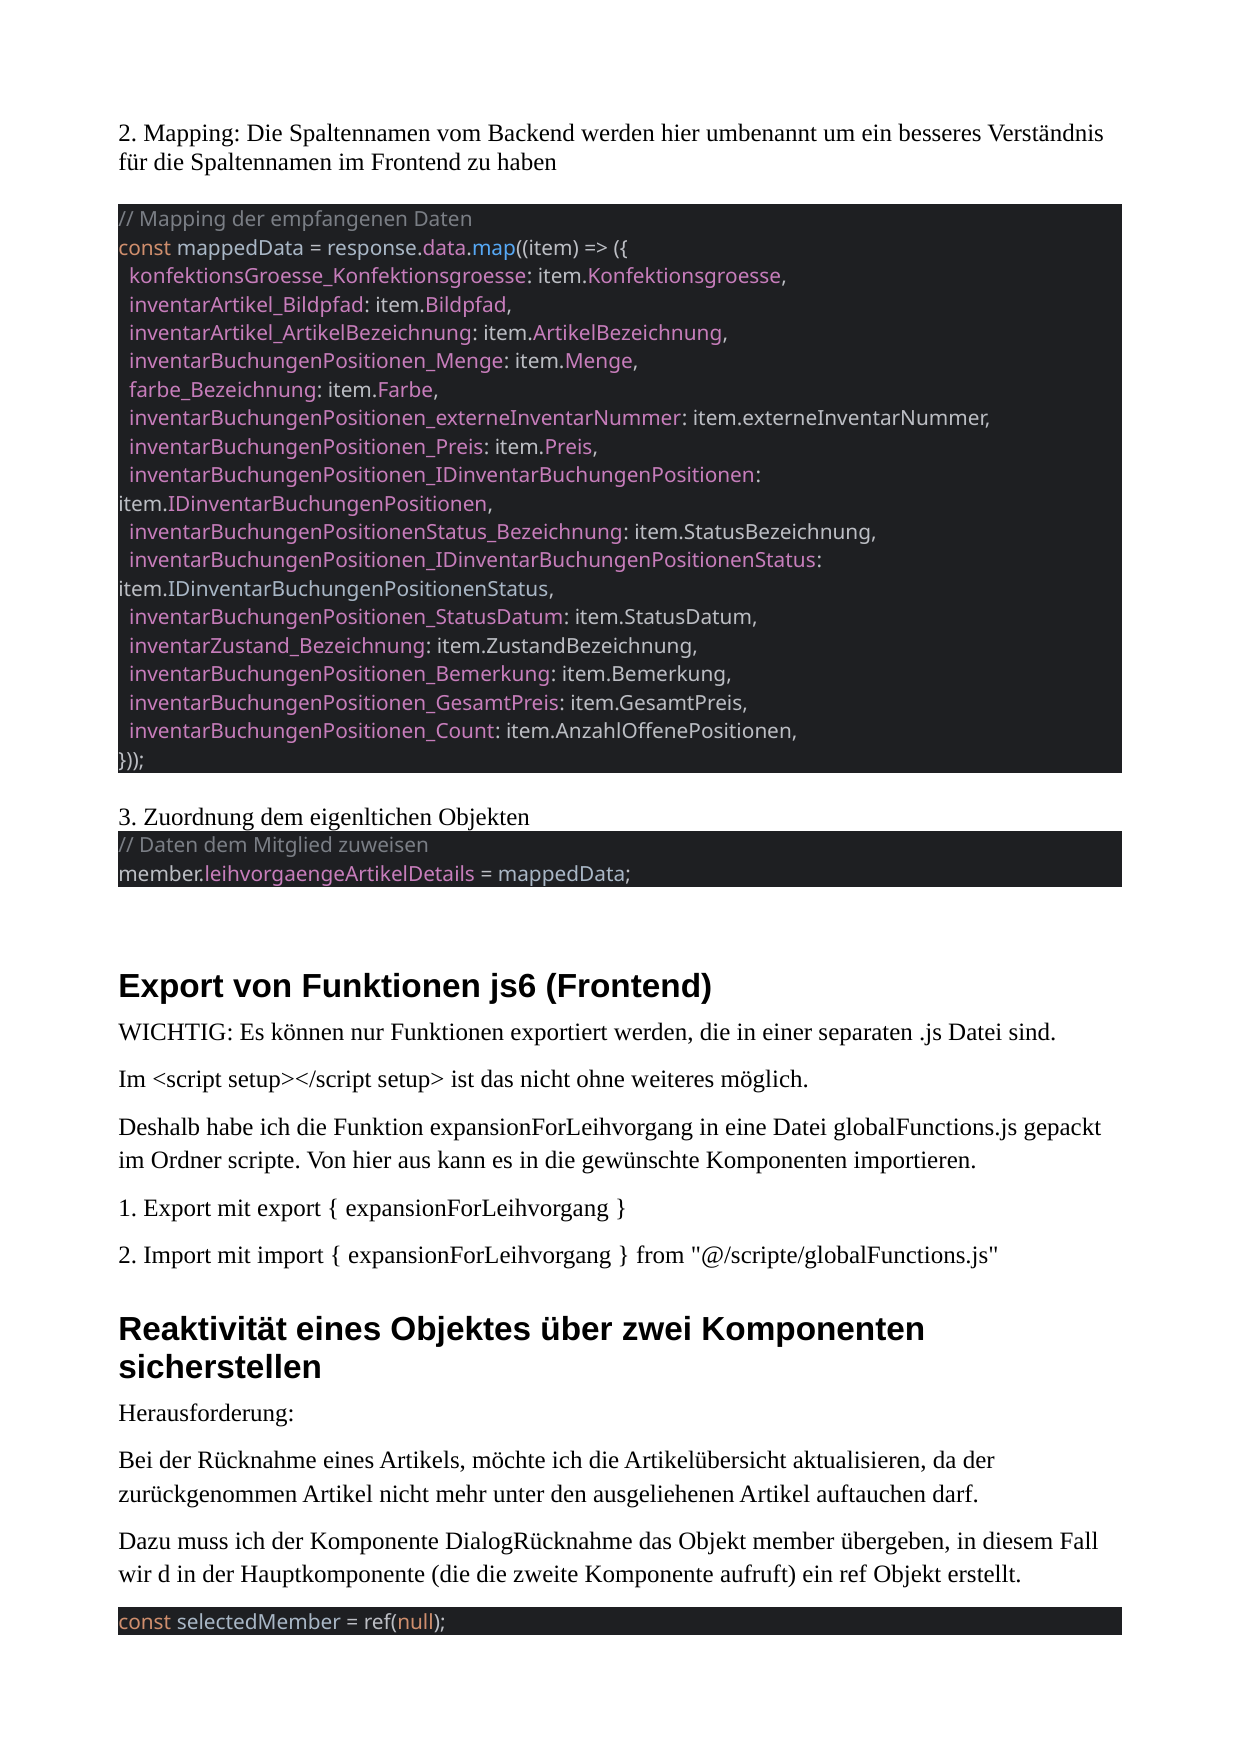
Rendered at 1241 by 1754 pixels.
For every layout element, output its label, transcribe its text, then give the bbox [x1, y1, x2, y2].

text 3. Zuordnung dem eigenltichen Objekten [118, 802, 1122, 831]
text 1. Export mit export { expansionForLeihvorgang } [118, 1193, 1122, 1221]
text WICHTIG: Es können nur Funktionen exportiert werden, die in einer separaten .js Datei sind. [118, 1017, 1122, 1046]
text const selectedMember = ref(null); [118, 1607, 1122, 1635]
text // Mapping der empfangenen Daten const mappedData = response.data.map((item) => ({ konfektionsGroesse_Konfektionsgroesse: item.Konfektionsgroesse, inventarArtikel_Bildpfad: item.Bildpfad, inventarArtikel_ArtikelBezeichnung: item.ArtikelBezeichnung, inventarBuchungenPositionen_Menge: item.Menge, farbe_Bezeichnung: item.Farbe, inventarBuchungenPositionen_externeInventarNummer: item.externeInventarNummer, inventarBuchungenPositionen_Preis: item.Preis, inventarBuchungenPositionen_IDinventarBuchungenPositionen: item.IDinventarBuchungenPositionen, inventarBuchungenPositionenStatus_Bezeichnung: item.StatusBezeichnung, inventarBuchungenPositionen_IDinventarBuchungenPositionenStatus: item.IDinventarBuchungenPositionenStatus, inventarBuchungenPositionen_StatusDatum: item.StatusDatum, inventarZustand_Bezeichnung: item.ZustandBezeichnung, inventarBuchungenPositionen_Bemerkung: item.Bemerkung, inventarBuchungenPositionen_GesamtPreis: item.GesamtPreis, inventarBuchungenPositionen_Count: item.AnzahlOffenePositionen, })); [118, 204, 1122, 773]
subtitle Reaktivität eines Objektes über zwei Komponenten sicherstellen [118, 1309, 1122, 1386]
text Deshalb habe ich die Funktion expansionForLeihvorgang in eine Datei globalFunctions.js gepackt im Ordner scripte. Von hier aus kann es in die gewünschte Komponenten importieren. [118, 1112, 1122, 1174]
text Bei der Rücknahme eines Artikels, möchte ich die Artikelübersicht aktualisieren, da der zurückgenommen Artikel nicht mehr unter den ausgeliehenen Artikel auftauchen darf. [118, 1446, 1122, 1507]
text Dazu muss ich der Komponente DialogRücknahme das Objekt member übergeben, in diesem Fall wir d in der Hauptkomponente (die die zweite Komponente aufruft) ein ref Objekt erstellt. [118, 1526, 1122, 1588]
subtitle Export von Funktionen js6 (Frontend) [118, 966, 1122, 1004]
text Herausforderung: [118, 1398, 1122, 1427]
text // Daten dem Mitglied zuweisen member.leihvorgaengeArtikelDetails = mappedData; [118, 831, 1122, 887]
text 2. Import mit import { expansionForLeihvorgang } from "@/scripte/globalFunctions.js" [118, 1240, 1122, 1269]
text Im <script setup></script setup> ist das nicht ohne weiteres möglich. [118, 1064, 1122, 1093]
text 2. Mapping: Die Spaltennamen vom Backend werden hier umbenannt um ein besseres Verständnis für die Spaltennamen im Frontend zu haben [118, 118, 1122, 176]
